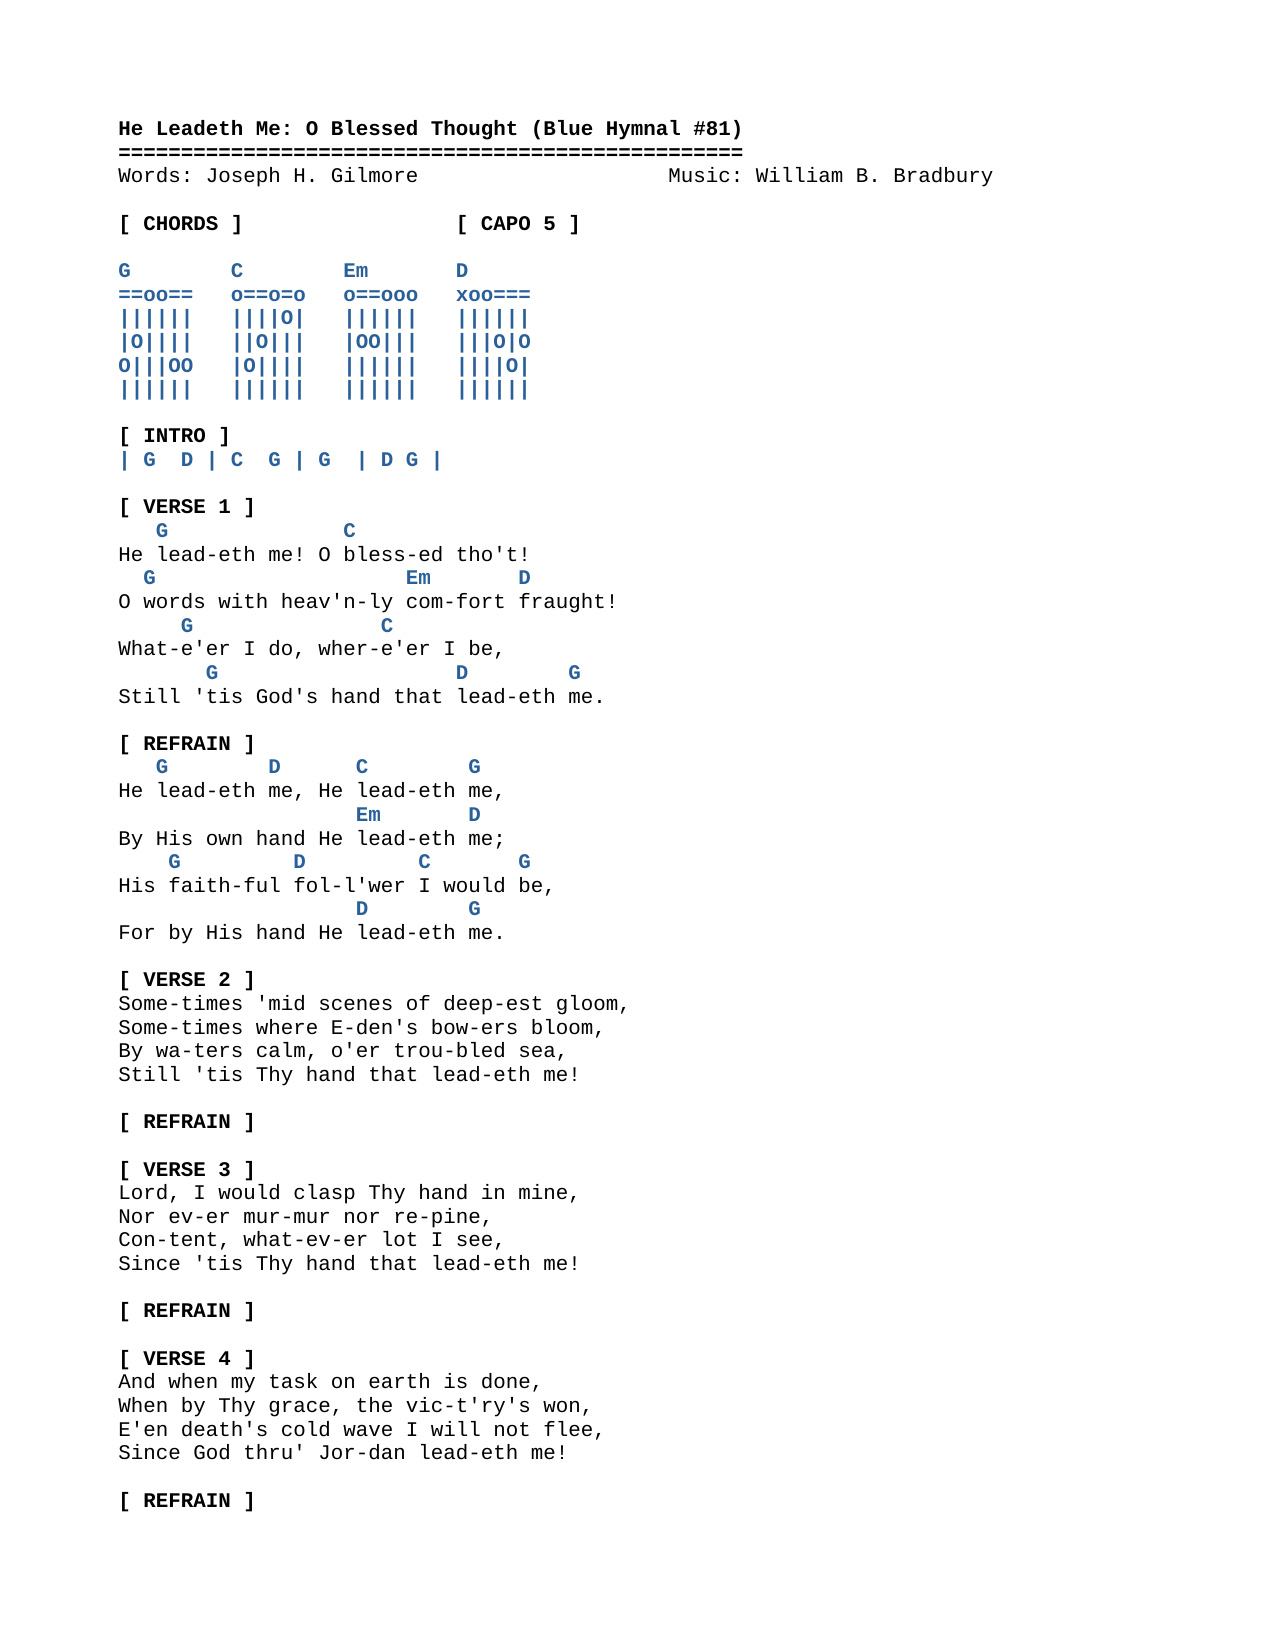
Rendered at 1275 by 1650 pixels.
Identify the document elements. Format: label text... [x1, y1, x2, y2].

text By His own hand He lead-eth me; [118, 827, 1157, 851]
text [ REFRAIN ] [118, 733, 1157, 757]
text | G D | C G | G | D G | [118, 449, 1157, 473]
text Em D [118, 804, 1157, 827]
text [ VERSE 2 ] [118, 969, 1157, 993]
text [ VERSE 4 ] [118, 1348, 1157, 1371]
text |O|||| ||O||| |OO||| |||O|O [118, 331, 1157, 354]
text ==oo== o==o=o o==ooo xoo=== [118, 284, 1157, 307]
text [ INTRO ] [118, 426, 1157, 449]
text G C [118, 615, 1157, 638]
text G C Em D [118, 260, 1157, 284]
text [ REFRAIN ] [118, 1489, 1157, 1513]
text Nor ev-er mur-mur nor re-pine, [118, 1206, 1157, 1229]
text Still 'tis Thy hand that lead-eth me! [118, 1064, 1157, 1088]
text Lord, I would clasp Thy hand in mine, [118, 1182, 1157, 1206]
text Words: Joseph H. Gilmore Music: William B. Bradbury [118, 165, 1157, 189]
text Still 'tis God's hand that lead-eth me. [118, 686, 1157, 709]
text By wa-ters calm, o'er trou-bled sea, [118, 1040, 1157, 1064]
text Con-tent, what-ev-er lot I see, [118, 1229, 1157, 1253]
text Some-times where E-den's bow-ers bloom, [118, 1017, 1157, 1040]
text O words with heav'n-ly com-fort fraught! [118, 591, 1157, 615]
text O|||OO |O|||| |||||| ||||O| [118, 354, 1157, 378]
text Since God thru' Jor-dan lead-eth me! [118, 1442, 1157, 1466]
text ================================================== [118, 142, 1157, 165]
text He Leadeth Me: O Blessed Thought (Blue Hymnal #81) [118, 118, 1157, 142]
text He lead-eth me, He lead-eth me, [118, 780, 1157, 804]
text [ REFRAIN ] [118, 1300, 1157, 1324]
text |||||| |||||| |||||| |||||| [118, 378, 1157, 402]
text When by Thy grace, the vic-t'ry's won, [118, 1395, 1157, 1419]
text He lead-eth me! O bless-ed tho't! [118, 544, 1157, 567]
text His faith-ful fol-l'wer I would be, [118, 875, 1157, 898]
text G Em D [118, 567, 1157, 591]
text [ REFRAIN ] [118, 1111, 1157, 1135]
text Some-times 'mid scenes of deep-est gloom, [118, 993, 1157, 1017]
text G D C G [118, 757, 1157, 780]
text [ VERSE 3 ] [118, 1158, 1157, 1182]
text |||||| ||||O| |||||| |||||| [118, 307, 1157, 331]
text [ VERSE 1 ] [118, 496, 1157, 520]
text And when my task on earth is done, [118, 1371, 1157, 1395]
text E'en death's cold wave I will not flee, [118, 1419, 1157, 1442]
text What-e'er I do, wher-e'er I be, [118, 638, 1157, 662]
text Since 'tis Thy hand that lead-eth me! [118, 1253, 1157, 1277]
text For by His hand He lead-eth me. [118, 922, 1157, 946]
text D G [118, 898, 1157, 922]
text G D G [118, 662, 1157, 686]
text [ CHORDS ] [ CAPO 5 ] [118, 213, 1157, 236]
text G D C G [118, 851, 1157, 875]
text G C [118, 520, 1157, 544]
